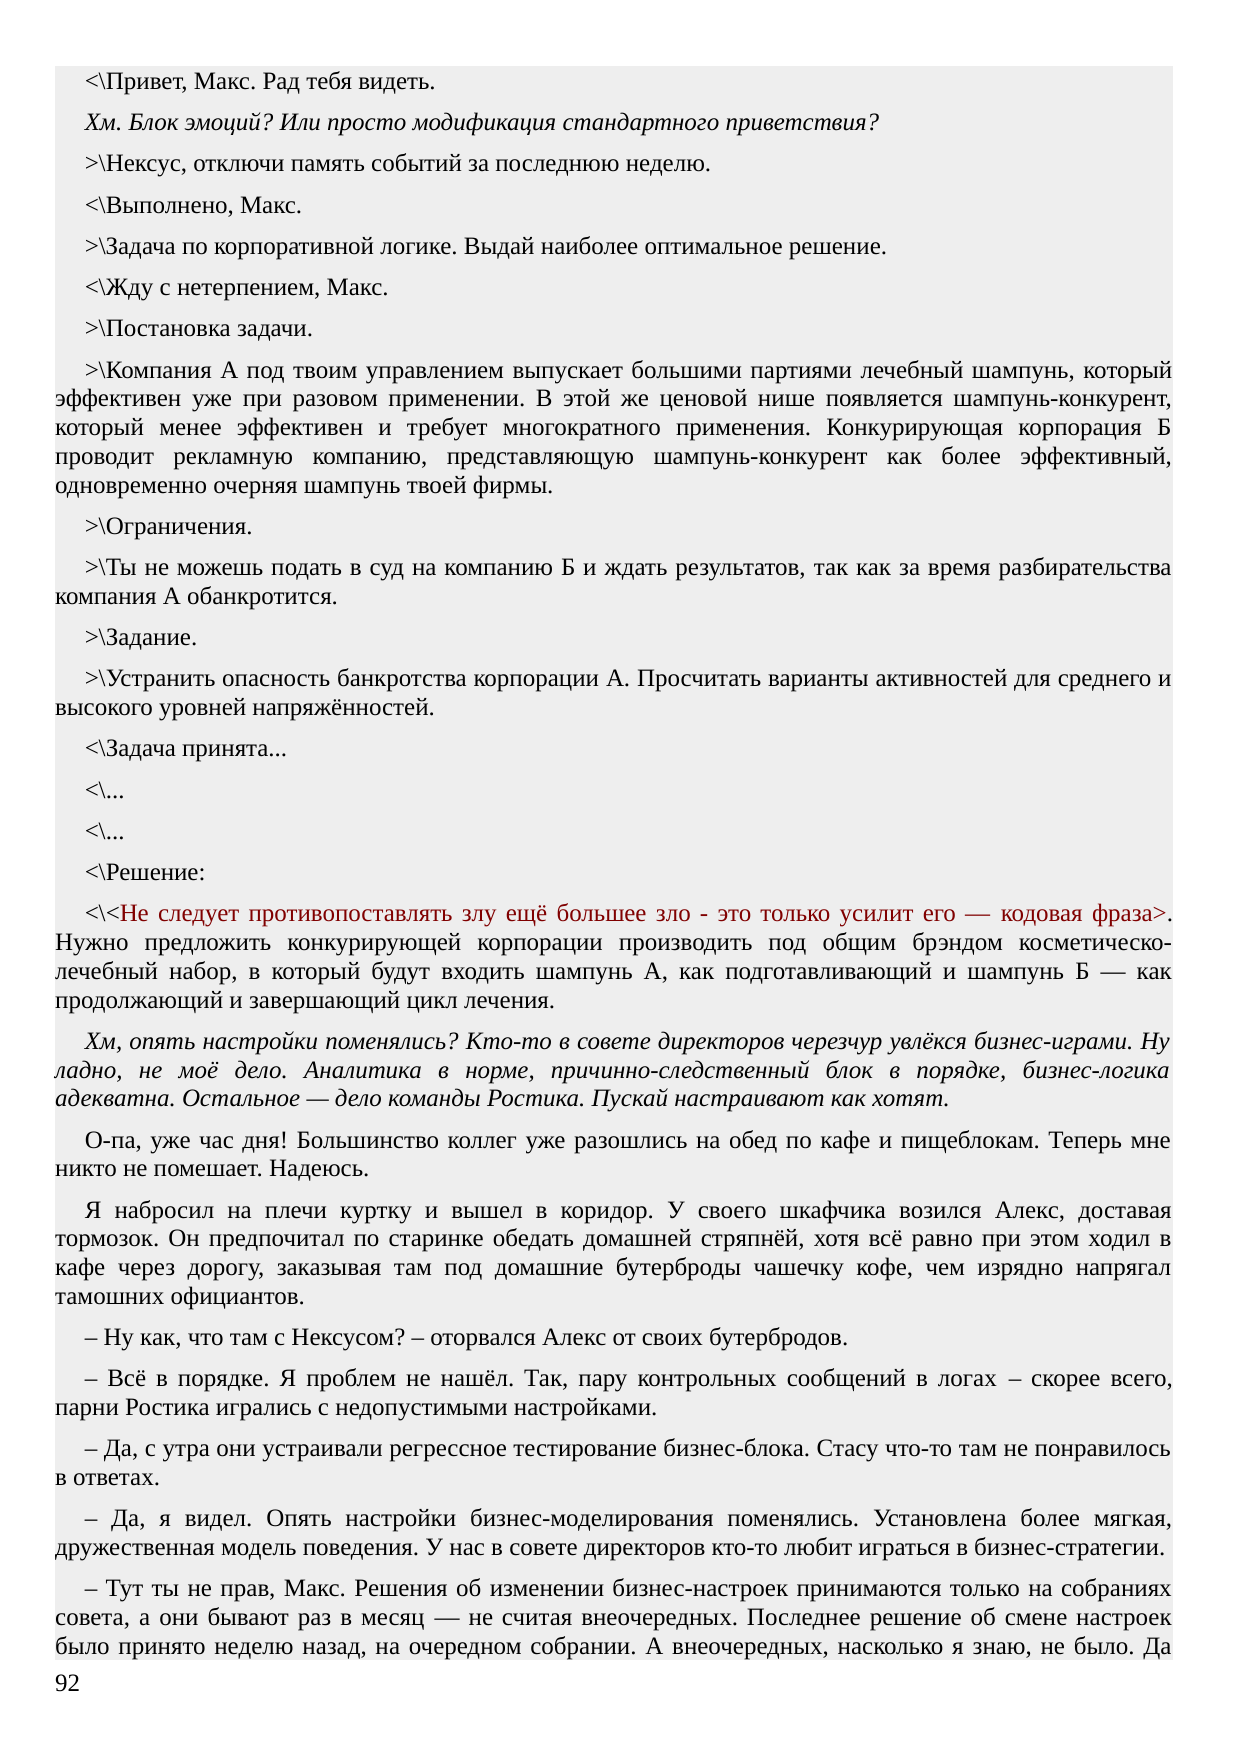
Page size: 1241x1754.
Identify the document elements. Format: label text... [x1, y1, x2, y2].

text <\<Не следует противопоставлять злу ещё большее зло - это только усилит его — кодовая фраза>. Нужно предложить конкурирующей корпорации производить под общим брэндом косметическо-лечебный набор, в который будут входить шампунь А, как подготавливающий и шампунь Б — как продолжающий и завершающий цикл лечения. [55, 898, 1173, 1013]
text >\Постановка задачи. [55, 313, 1173, 342]
text <\... [55, 816, 1173, 845]
text >\Нексус, отключи память событий за последнюю неделю. [55, 148, 1173, 177]
text Хм. Блок эмоций? Или просто модификация стандартного приветствия? [55, 107, 1173, 136]
text <\Решение: [55, 857, 1173, 886]
text >\Задание. [55, 622, 1173, 651]
text Хм, опять настройки поменялись? Кто-то в совете директоров черезчур увлёкся бизнес-играми. Ну ладно, не моё дело. Аналитика в норме, причинно-следственный блок в порядке, бизнес-логика адекватна. Остальное — дело команды Ростика. Пускай настраивают как хотят. [55, 1026, 1173, 1112]
text – Да, я видел. Опять настройки бизнес-моделирования поменялись. Установлена более мягкая, дружественная модель поведения. У нас в совете директоров кто-то любит играться в бизнес-стратегии. [55, 1503, 1173, 1561]
text <\Выполнено, Макс. [55, 190, 1173, 218]
text <\Жду с нетерпением, Макс. [55, 272, 1173, 301]
text <\Задача принята... [55, 733, 1173, 762]
text <\... [55, 775, 1173, 803]
text >\Устранить опасность банкротства корпорации А. Просчитать варианты активностей для среднего и высокого уровней напряжённостей. [55, 663, 1173, 721]
text – Да, с утра они устраивали регрессное тестирование бизнес-блока. Стасу что-то там не понравилось в ответах. [55, 1433, 1173, 1491]
text Я набросил на плечи куртку и вышел в коридор. У своего шкафчика возился Алекс, доставая тормозок. Он предпочитал по старинке обедать домашней стряпнёй, хотя всё равно при этом ходил в кафе через дорогу, заказывая там под домашние бутерброды чашечку кофе, чем изрядно напрягал тамошних официантов. [55, 1195, 1173, 1310]
text <\Привет, Макс. Рад тебя видеть. [55, 66, 1173, 95]
text – Ну как, что там с Нексусом? – оторвался Алекс от своих бутербродов. [55, 1322, 1173, 1351]
text О-па, уже час дня! Большинство коллег уже разошлись на обед по кафе и пищеблокам. Теперь мне никто не помешает. Надеюсь. [55, 1125, 1173, 1182]
text >\Ограничения. [55, 511, 1173, 540]
text – Всё в порядке. Я проблем не нашёл. Так, пару контрольных сообщений в логах – скорее всего, парни Ростика игрались с недопустимыми настройками. [55, 1363, 1173, 1421]
text >\Компания А под твоим управлением выпускает большими партиями лечебный шампунь, который эффективен уже при разовом применении. В этой же ценовой нише появляется шампунь-конкурент, который менее эффективен и требует многократного применения. Конкурирующая корпорация Б проводит рекламную компанию, представляющую шампунь-конкурент как более эффективный, одновременно очерняя шампунь твоей фирмы. [55, 355, 1173, 498]
text >\Ты не можешь подать в суд на компанию Б и ждать результатов, так как за время разбирательства компания А обанкротится. [55, 552, 1173, 610]
text >\Задача по корпоративной логике. Выдай наиболее оптимальное решение. [55, 231, 1173, 260]
text – Тут ты не прав, Макс. Решения об изменении бизнес-настроек принимаются только на собраниях совета, а они бывают раз в месяц — не считая внеочередных. Последнее решение об смене настроек было принято неделю назад, на очередном собрании. А внеочередных, насколько я знаю, не было. Да [55, 1573, 1173, 1660]
